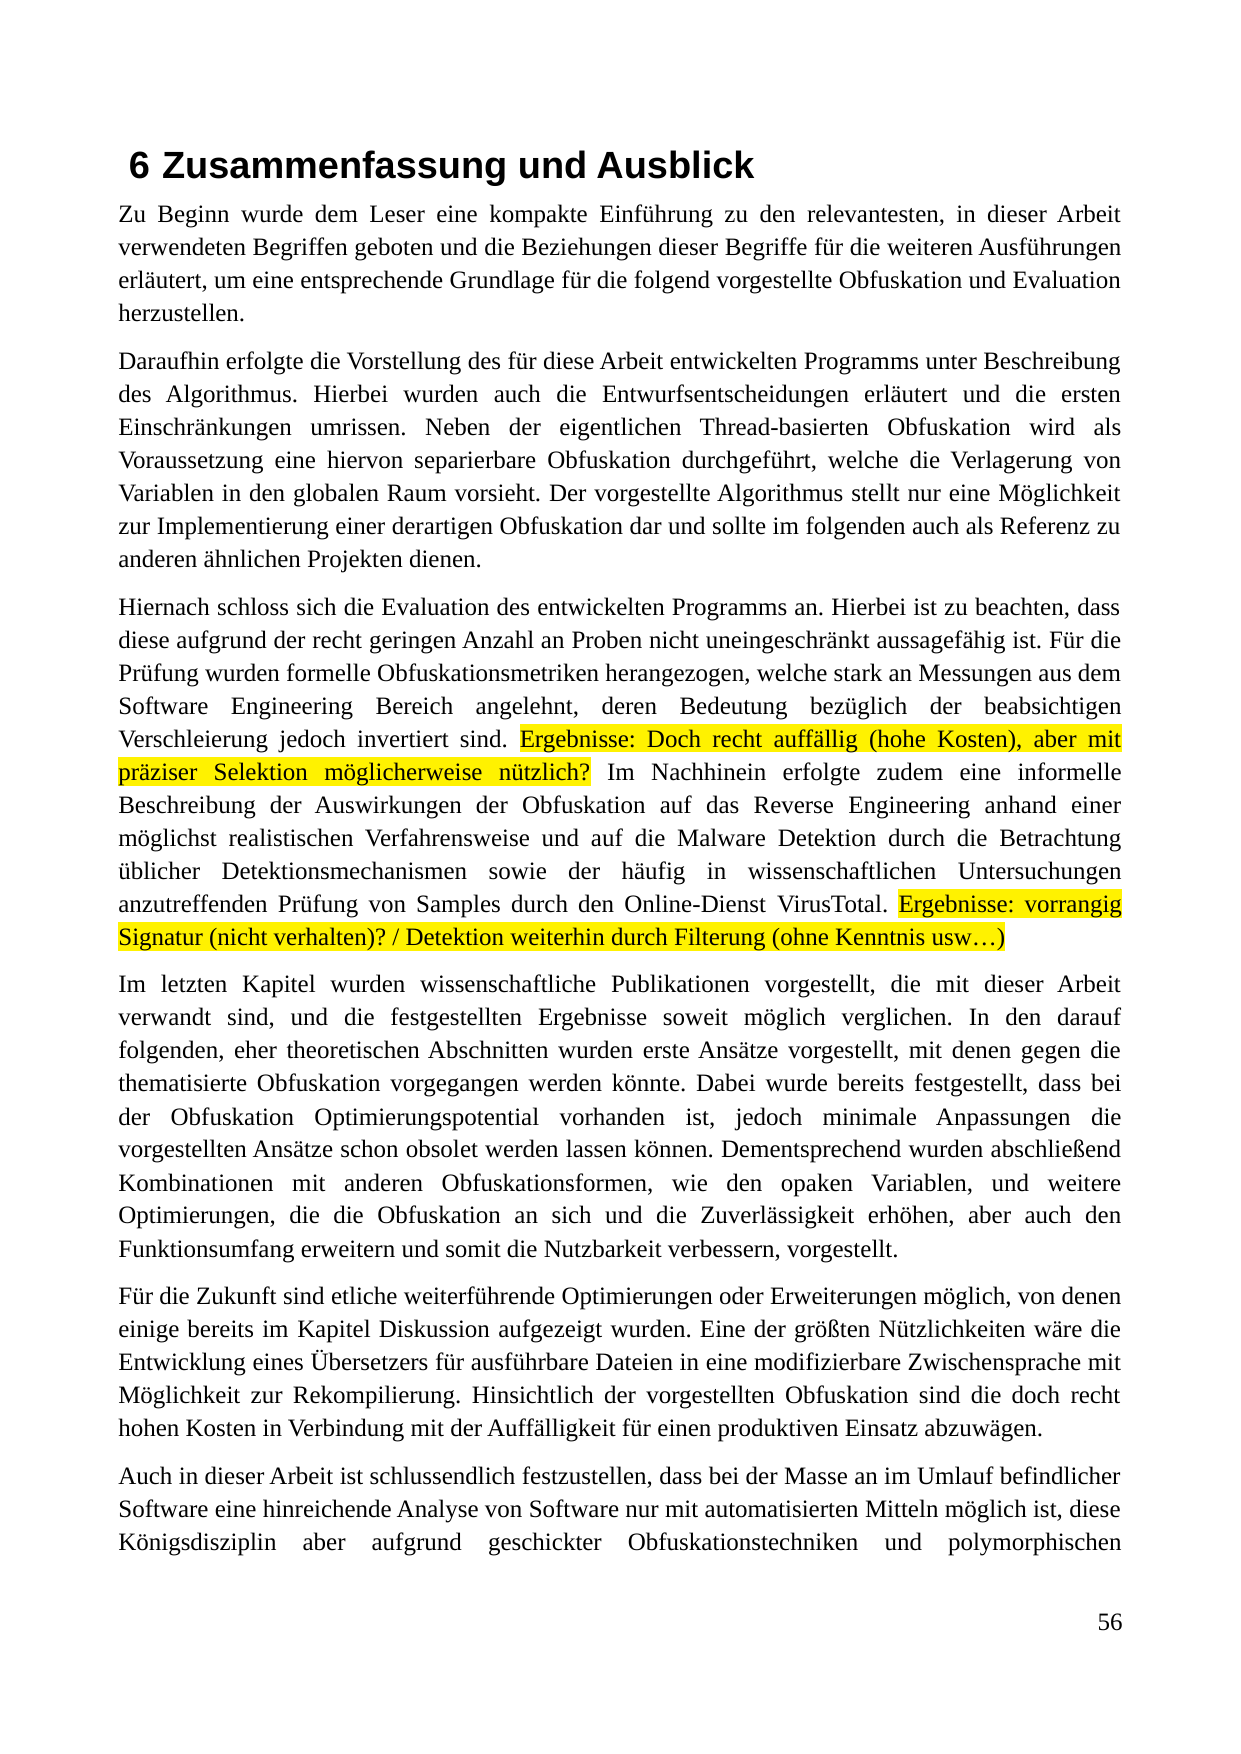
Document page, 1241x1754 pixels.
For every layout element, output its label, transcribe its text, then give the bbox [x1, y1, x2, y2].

text Daraufhin erfolgte die Vorstellung des für diese Arbeit entwickelten Programms unter Beschreibung des Algorithmus. Hierbei wurden auch die Entwurfsentscheidungen erläutert und die ersten Einschränkungen umrissen. Neben der eigentlichen Thread-basierten Obfuskation wird als Voraussetzung eine hiervon separierbare Obfuskation durchgeführt, welche die Verlagerung von Variablen in den globalen Raum vorsieht. Der vorgestellte Algorithmus stellt nur eine Möglichkeit zur Implementierung einer derartigen Obfuskation dar und sollte im folgenden auch als Referenz zu anderen ähnlichen Projekten dienen. [118, 346, 1122, 573]
subtitle Zusammenfassung und Ausblick [118, 143, 1122, 187]
text Im letzten Kapitel wurden wissenschaftliche Publikationen vorgestellt, die mit dieser Arbeit verwandt sind, und die festgestellten Ergebnisse soweit möglich verglichen. In den darauf folgenden, eher theoretischen Abschnitten wurden erste Ansätze vorgestellt, mit denen gegen die thematisierte Obfuskation vorgegangen werden könnte. Dabei wurde bereits festgestellt, dass bei der Obfuskation Optimierungspotential vorhanden ist, jedoch minimale Anpassungen die vorgestellten Ansätze schon obsolet werden lassen können. Dementsprechend wurden abschließend Kombinationen mit anderen Obfuskationsformen, wie den opaken Variablen, und weitere Optimierungen, die die Obfuskation an sich und die Zuverlässigkeit erhöhen, aber auch den Funktionsumfang erweitern und somit die Nutzbarkeit verbessern, vorgestellt. [118, 969, 1122, 1262]
text Auch in dieser Arbeit ist schlussendlich festzustellen, dass bei der Masse an im Umlauf befindlicher Software eine hinreichende Analyse von Software nur mit automatisierten Mitteln möglich ist, diese Königsdisziplin aber aufgrund geschickter Obfuskationstechniken und polymorphischen [118, 1461, 1122, 1556]
text Für die Zukunft sind etliche weiterführende Optimierungen oder Erweiterungen möglich, von denen einige bereits im Kapitel Diskussion aufgezeigt wurden. Eine der größten Nützlichkeiten wäre die Entwicklung eines Übersetzers für ausführbare Dateien in eine modifizierbare Zwischensprache mit Möglichkeit zur Rekompilierung. Hinsichtlich der vorgestellten Obfuskation sind die doch recht hohen Kosten in Verbindung mit der Auffälligkeit für einen produktiven Einsatz abzuwägen. [118, 1281, 1122, 1442]
text Hiernach schloss sich die Evaluation des entwickelten Programms an. Hierbei ist zu beachten, dass diese aufgrund der recht geringen Anzahl an Proben nicht uneingeschränkt aussagefähig ist. Für die Prüfung wurden formelle Obfuskationsmetriken herangezogen, welche stark an Messungen aus dem Software Engineering Bereich angelehnt, deren Bedeutung bezüglich der beabsichtigen Verschleierung jedoch invertiert sind. Ergebnisse: Doch recht auffällig (hohe Kosten), aber mit präziser Selektion möglicherweise nützlich? Im Nachhinein erfolgte zudem eine informelle Beschreibung der Auswirkungen der Obfuskation auf das Reverse Engineering anhand einer möglichst realistischen Verfahrensweise und auf die Malware Detektion durch die Betrachtung üblicher Detektionsmechanismen sowie der häufig in wissenschaftlichen Untersuchungen anzutreffenden Prüfung von Samples durch den Online-Dienst VirusTotal. Ergebnisse: vorrangig Signatur (nicht verhalten)? / Detektion weiterhin durch Filterung (ohne Kenntnis usw…) [118, 592, 1122, 951]
text Zu Beginn wurde dem Leser eine kompakte Einführung zu den relevantesten, in dieser Arbeit verwendeten Begriffen geboten und die Beziehungen dieser Begriffe für die weiteren Ausführungen erläutert, um eine entsprechende Grundlage für die folgend vorgestellte Obfuskation und Evaluation herzustellen. [118, 199, 1122, 327]
